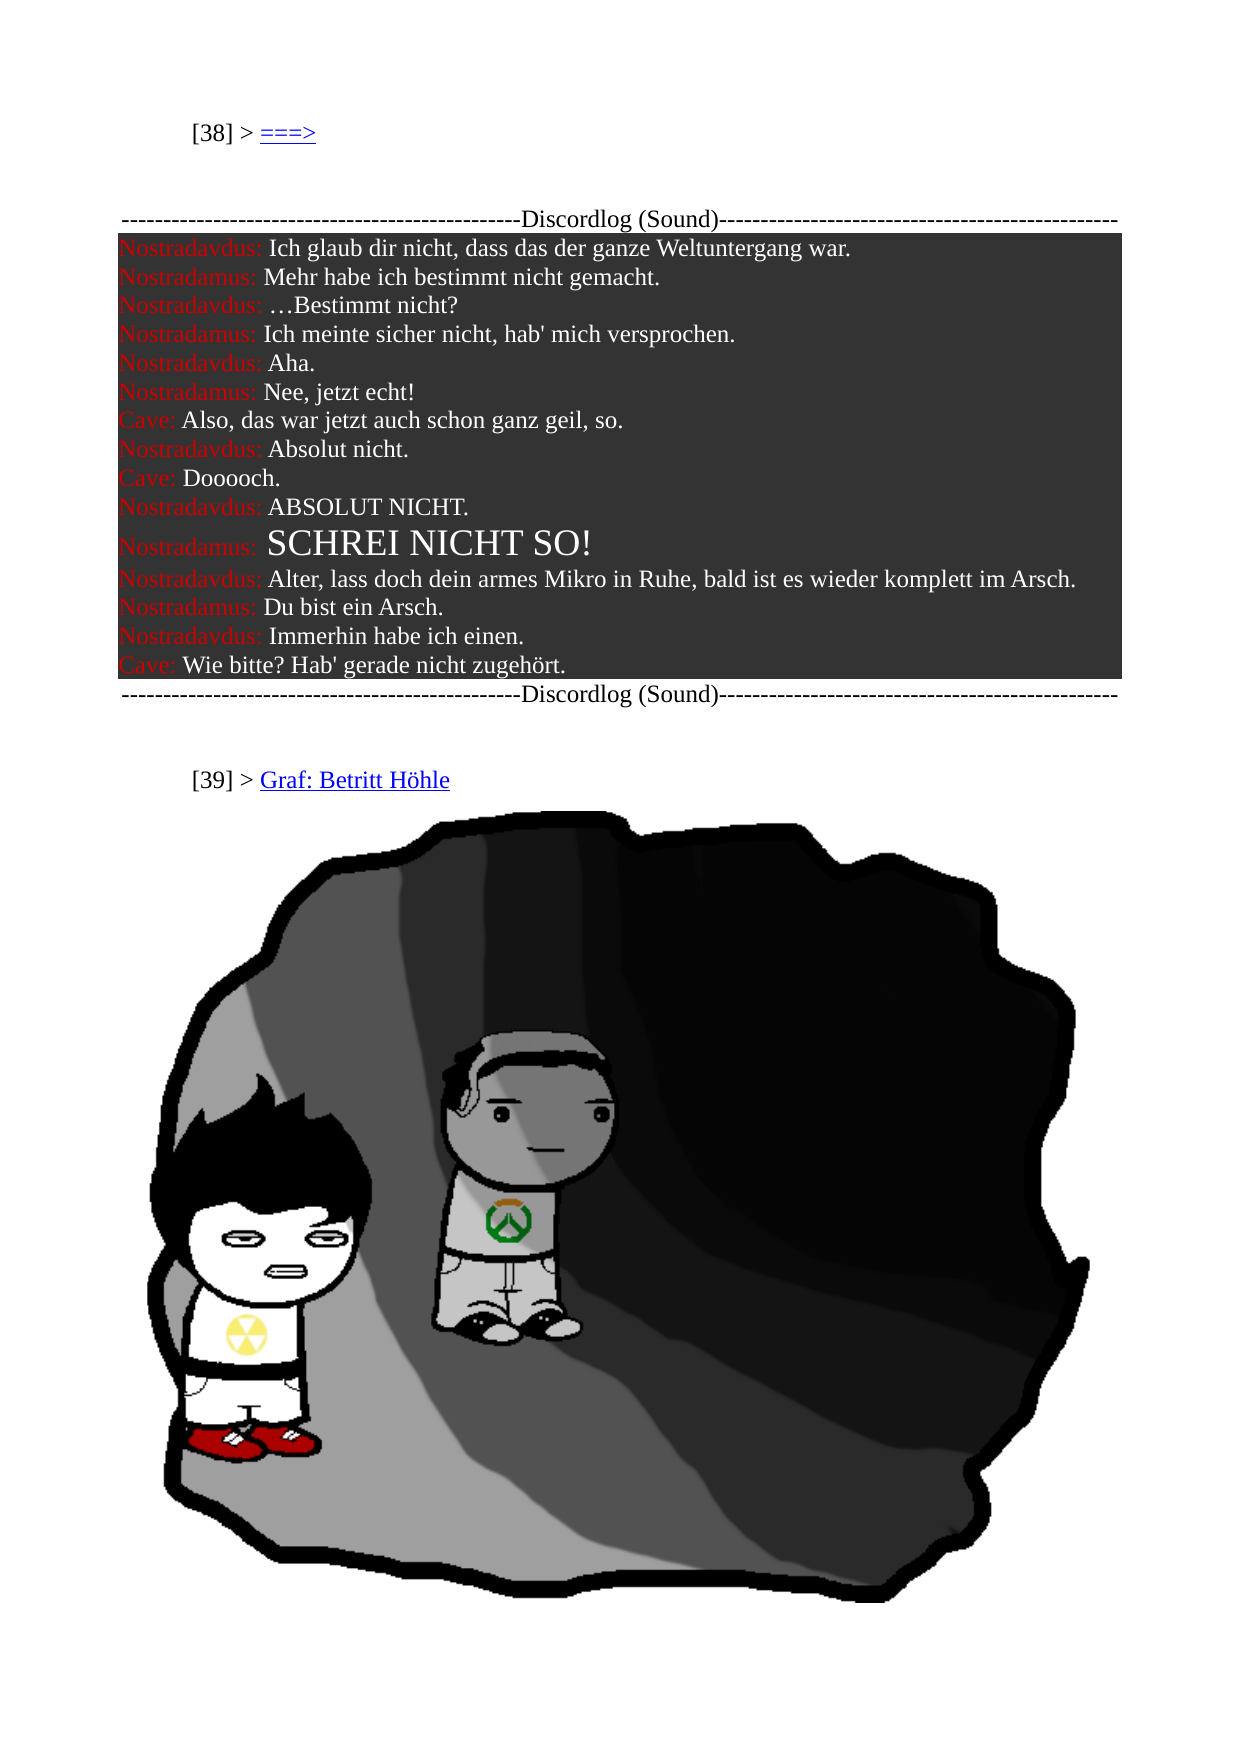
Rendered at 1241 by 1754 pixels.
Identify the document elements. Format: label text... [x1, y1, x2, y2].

text Nostradamus: Du bist ein Arsch. [118, 592, 1122, 621]
text Nostradavdus: Immerhin habe ich einen. [118, 621, 1122, 650]
text Nostradavdus: ABSOLUT NICHT. [118, 492, 1122, 521]
text Nostradavdus: Alter, lass doch dein armes Mikro in Ruhe, bald ist es wieder komplett im Arsch. [118, 564, 1122, 592]
text [39] > Graf: Betritt Höhle [118, 765, 1122, 794]
text Nostradamus: SCHREI NICHT SO! [118, 521, 1122, 564]
text ------------------------------------------------Discordlog (Sound)------------------------------------------------ [118, 204, 1122, 233]
text Nostradavdus: Aha. [118, 348, 1122, 377]
text Cave: Dooooch. [118, 463, 1122, 492]
text Cave: Also, das war jetzt auch schon ganz geil, so. [118, 406, 1122, 434]
text Nostradavdus: …Bestimmt nicht? [118, 291, 1122, 319]
text Cave: Wie bitte? Hab' gerade nicht zugehört. [118, 650, 1122, 679]
text Nostradamus: Mehr habe ich bestimmt nicht gemacht. [118, 262, 1122, 291]
text Nostradamus: Ich meinte sicher nicht, hab' mich versprochen. [118, 319, 1122, 348]
text ------------------------------------------------Discordlog (Sound)------------------------------------------------ [118, 679, 1122, 707]
text Nostradavdus: Absolut nicht. [118, 434, 1122, 463]
text [38] > ===> [118, 118, 1122, 147]
text Nostradavdus: Ich glaub dir nicht, dass das der ganze Weltuntergang war. [118, 233, 1122, 262]
text Nostradamus: Nee, jetzt echt! [118, 377, 1122, 406]
